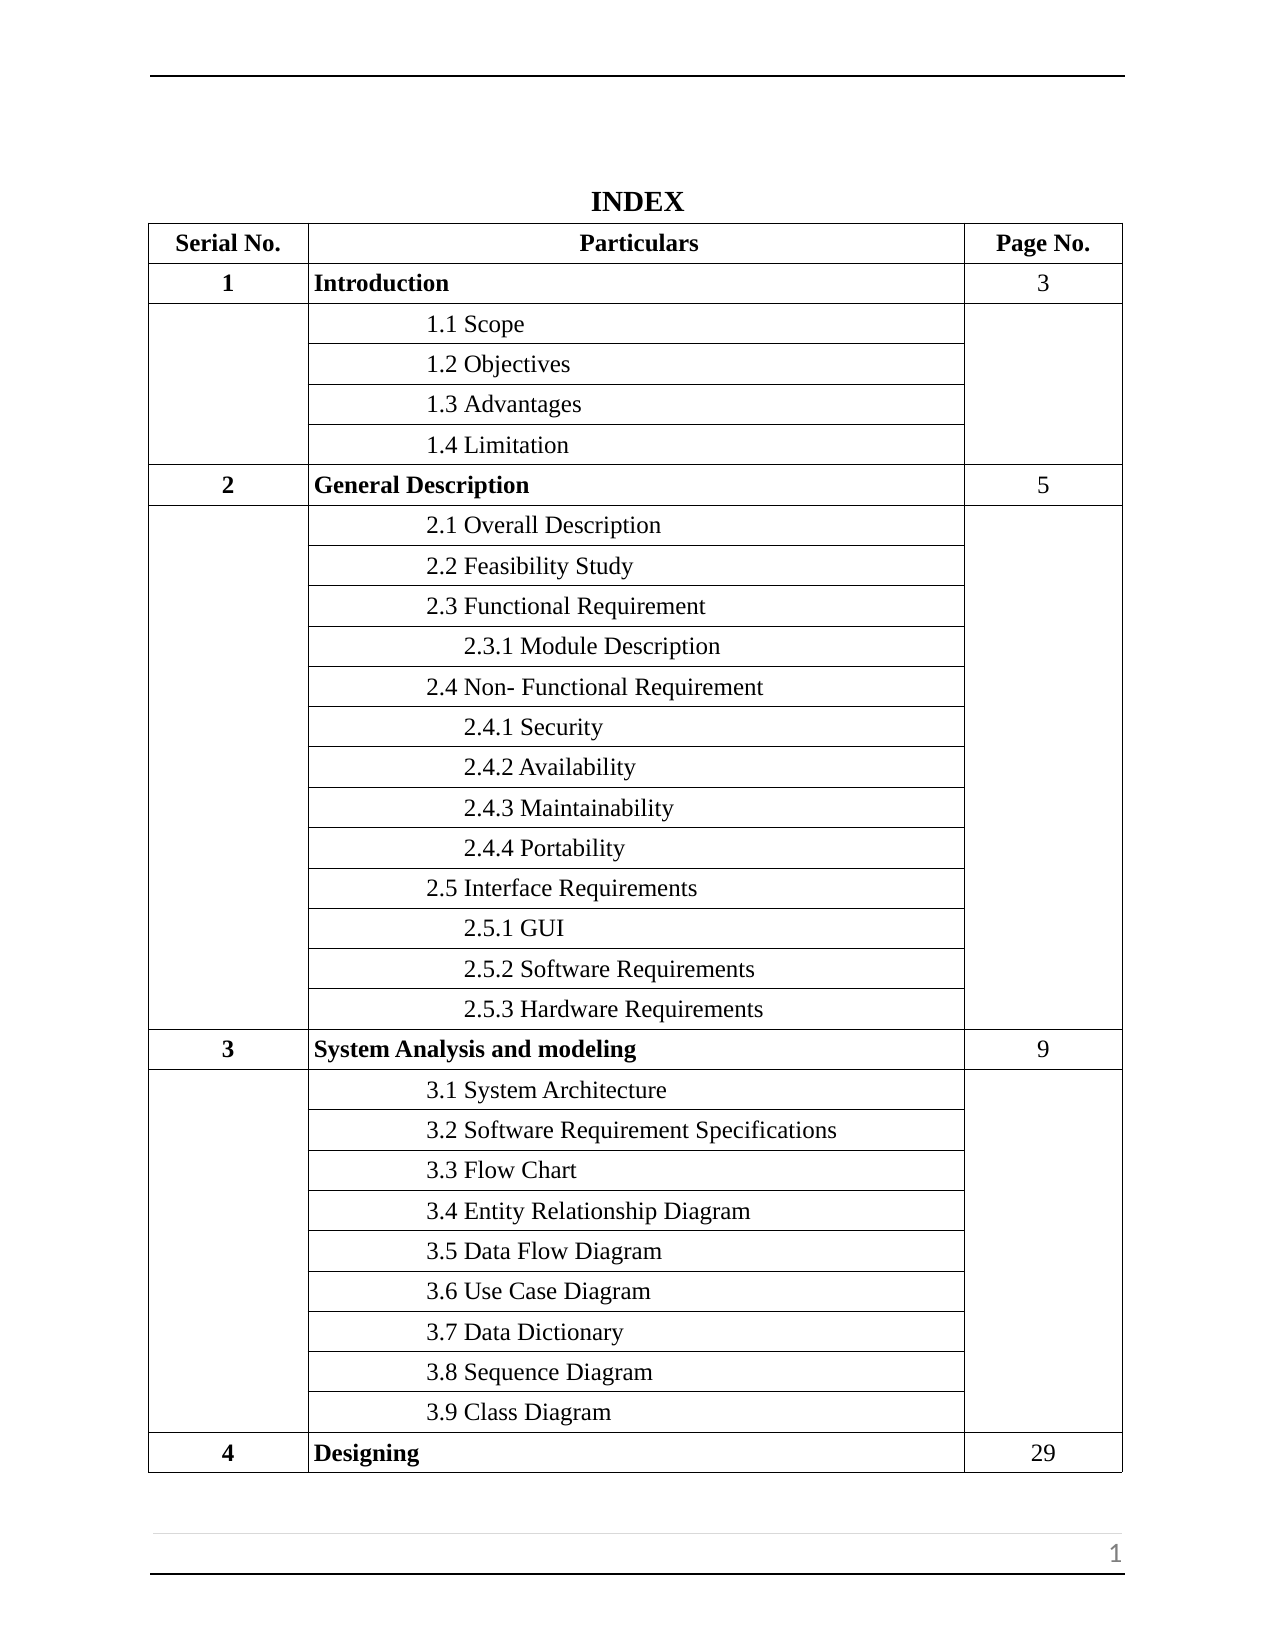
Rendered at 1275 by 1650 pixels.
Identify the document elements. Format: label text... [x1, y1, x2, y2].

text INDEX [153, 184, 1122, 217]
table_cell 1.2 Objectives [309, 344, 964, 384]
table_cell [965, 304, 1122, 464]
table_cell 5 [965, 465, 1122, 504]
table_cell [965, 1070, 1122, 1432]
table_cell 3.8 Sequence Diagram [309, 1352, 964, 1391]
table_cell 3.4 Entity Relationship Diagram [309, 1191, 964, 1230]
table_cell 2.4 Non- Functional Requirement [309, 667, 964, 706]
table_cell [965, 506, 1122, 1029]
table_cell [149, 304, 308, 464]
table_cell 2.1 Overall Description [309, 506, 964, 545]
table_cell 29 [965, 1433, 1122, 1472]
table_cell Designing [309, 1433, 964, 1472]
table_cell 3.2 Software Requirement Specifications [309, 1110, 964, 1149]
table_cell 2 [149, 465, 308, 504]
table_cell [149, 506, 308, 1029]
table_cell 2.4.2 Availability [309, 747, 964, 787]
table_cell 3.1 System Architecture [309, 1070, 964, 1109]
table_cell 4 [149, 1433, 308, 1472]
table_cell 3.7 Data Dictionary [309, 1312, 964, 1351]
table_cell 1.4 Limitation [309, 425, 964, 464]
table_cell Introduction [309, 264, 964, 303]
table_cell System Analysis and modeling [309, 1030, 964, 1069]
table_cell 3 [965, 264, 1122, 303]
table_cell 1.3 Advantages [309, 385, 964, 424]
table_cell 1.1 Scope [309, 304, 964, 343]
table_cell 3.5 Data Flow Diagram [309, 1231, 964, 1271]
table_cell 2.5.1 GUI [309, 909, 964, 948]
table_cell 2.4.4 Portability [309, 828, 964, 867]
table_cell 3.9 Class Diagram [309, 1392, 964, 1432]
table_header Serial No. [149, 224, 308, 263]
table_cell 2.2 Feasibility Study [309, 546, 964, 585]
table_cell 3.3 Flow Chart [309, 1151, 964, 1190]
table_cell 2.3.1 Module Description [309, 627, 964, 666]
table_cell 2.4.3 Maintainability [309, 788, 964, 827]
table_cell 2.5 Interface Requirements [309, 869, 964, 908]
table_cell 3 [149, 1030, 308, 1069]
table_cell 1 [149, 264, 308, 303]
table_cell 3.6 Use Case Diagram [309, 1272, 964, 1311]
table_cell [149, 1070, 308, 1432]
table_cell General Description [309, 465, 964, 504]
table_header Page No. [965, 224, 1122, 263]
table_header Particulars [309, 224, 964, 263]
table_cell 2.3 Functional Requirement [309, 586, 964, 626]
table_cell 2.5.3 Hardware Requirements [309, 989, 964, 1029]
table_cell 2.5.2 Software Requirements [309, 949, 964, 988]
table_cell 2.4.1 Security [309, 707, 964, 746]
table_cell 9 [965, 1030, 1122, 1069]
